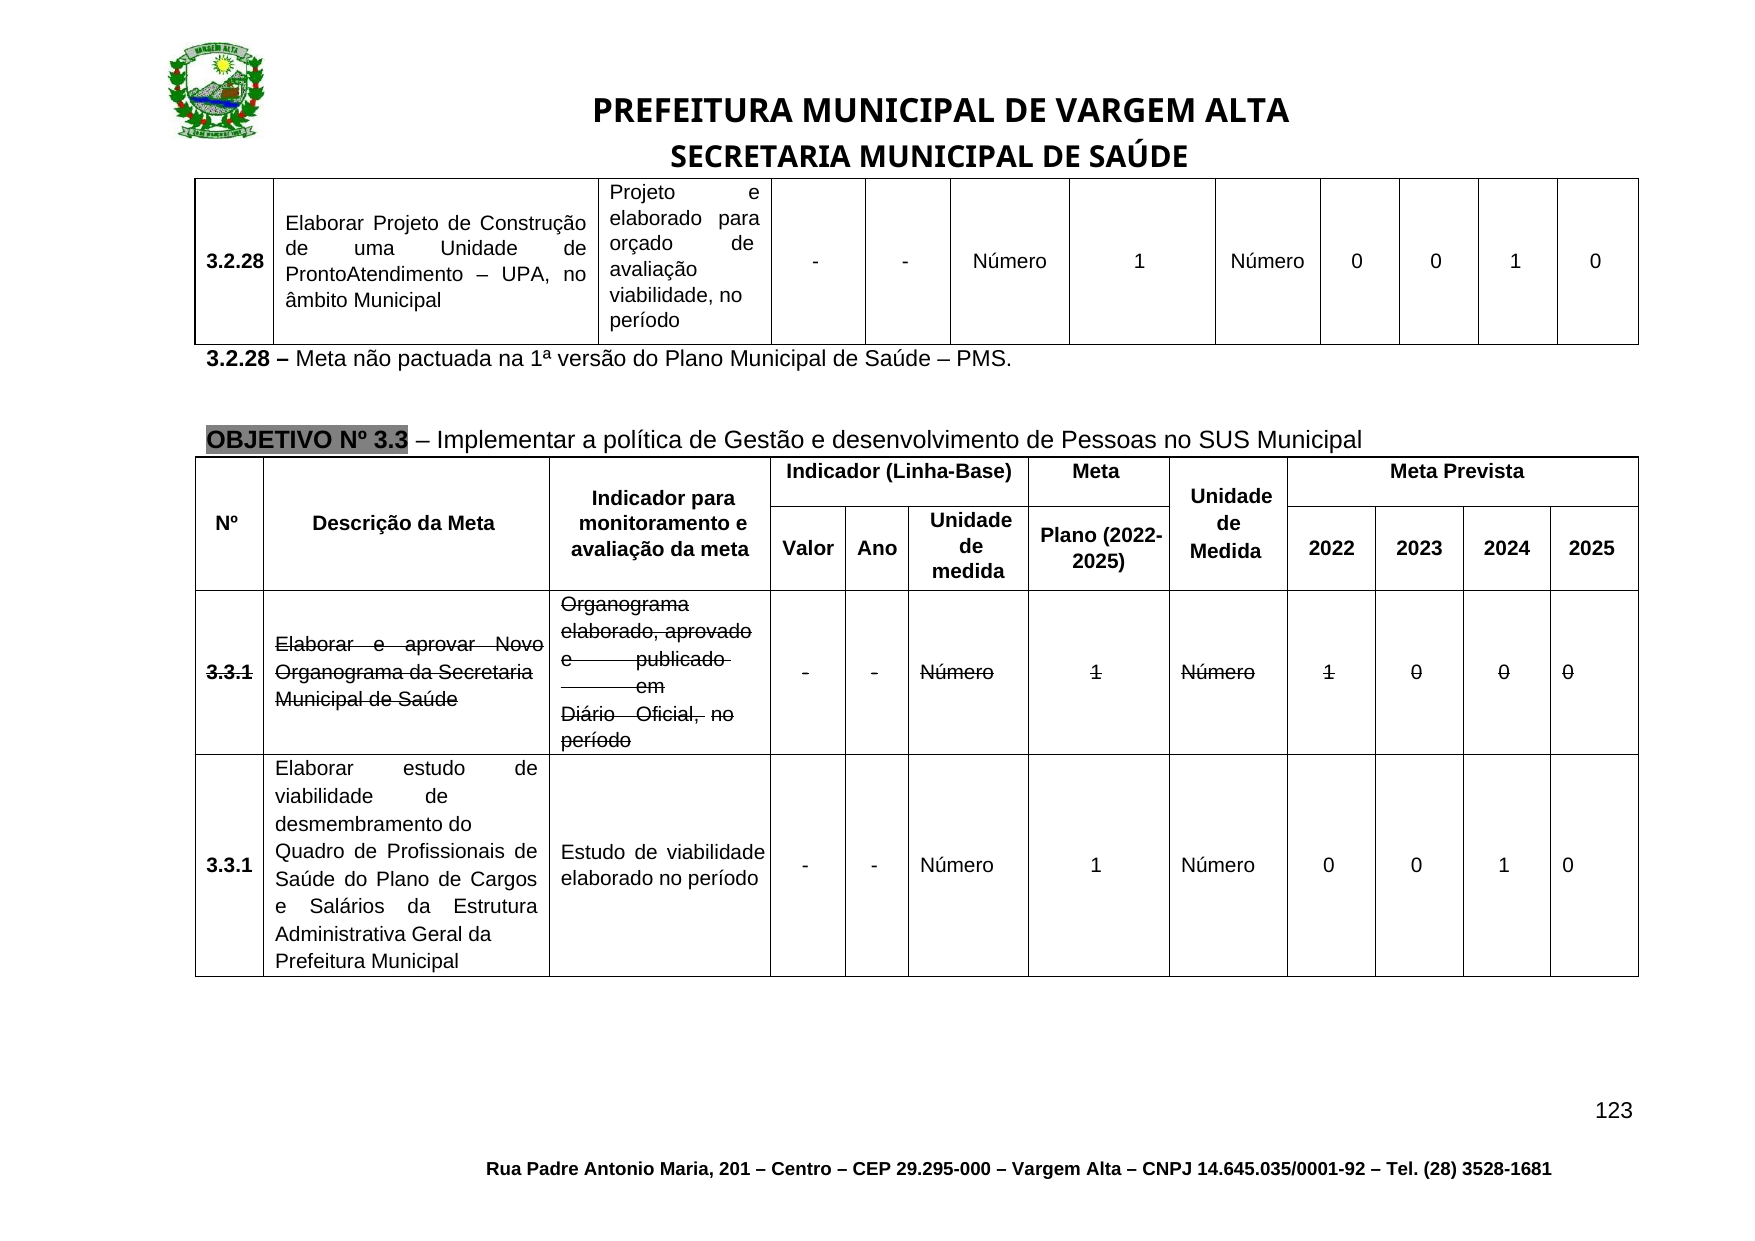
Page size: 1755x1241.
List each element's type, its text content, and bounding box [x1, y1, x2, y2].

table_cell 1 [1479, 179, 1557, 344]
table_cell Plano (2022-2025) [1029, 507, 1169, 589]
table_cell 1 [1070, 179, 1215, 344]
table_cell Elaborar Projeto de Construção de uma Unidade de ProntoAtendimento – UPA, no âmbito Municipal [274, 179, 598, 344]
table_cell 3.2.28 [196, 179, 273, 344]
table_cell Organograma elaborado, aprovado e publicado em Diário Oficial, no período [550, 591, 770, 754]
table_cell Número [1216, 179, 1320, 344]
table_cell Valor [771, 507, 845, 589]
table_cell 0 [1464, 591, 1550, 754]
table_cell Número [951, 179, 1069, 344]
table_cell - [771, 755, 845, 976]
table_cell 0 [1400, 179, 1478, 344]
table_cell Número [1170, 755, 1287, 976]
table_cell 3.3.1 [196, 591, 263, 754]
table_cell 1 [1029, 755, 1169, 976]
table_cell Elaborar estudo de viabilidade de desmembramento do Quadro de Profissionais de Saúde do Plano de Cargos e Salários da Estrutura Administrativa Geral da Prefeitura Municipal [264, 755, 549, 976]
table_cell - [846, 591, 908, 754]
table_cell 0 [1321, 179, 1399, 344]
table_cell 0 [1288, 755, 1375, 976]
table_cell Número [1170, 591, 1287, 754]
text 3.2.28 – Meta não pactuada na 1ª versão do Plano Municipal de Saúde – PMS. [206, 345, 1640, 371]
table_header Indicador para monitoramento e avaliação da meta [550, 458, 770, 589]
table_header Unidade de Medida [1170, 458, 1287, 589]
table_cell Ano [846, 507, 908, 589]
table_cell 1 [1464, 755, 1550, 976]
table_cell - [771, 591, 845, 754]
table_header Nº [196, 458, 263, 589]
table_cell Número [909, 591, 1028, 754]
table_header Descrição da Meta [264, 458, 549, 589]
table_cell Número [909, 755, 1028, 976]
table_cell - [772, 179, 865, 344]
table_cell e para de [712, 179, 771, 344]
table_cell Elaborar e aprovar Novo Organograma da Secretaria Municipal de Saúde [264, 591, 549, 754]
table_cell 0 [1558, 179, 1638, 344]
table_cell 1 [1029, 591, 1169, 754]
table_cell 2023 [1376, 507, 1463, 589]
table_cell 2025 [1551, 507, 1638, 589]
table_cell 3.3.1 [196, 755, 263, 976]
table_cell - [866, 179, 950, 344]
table_cell Unidade de medida [909, 507, 1028, 589]
table_cell - [846, 755, 908, 976]
table_cell 1 [1288, 591, 1375, 754]
table_cell 0 [1551, 591, 1638, 754]
table_cell Estudo de viabilidade elaborado no período [550, 755, 770, 976]
table_cell Projeto elaborado orçado avaliação viabilidade, no período [599, 179, 712, 344]
table_cell 0 [1376, 591, 1463, 754]
table_cell 0 [1551, 755, 1638, 976]
table_header Indicador (Linha-Base) [771, 458, 1028, 506]
text OBJETIVO Nº 3.3 – Implementar a política de Gestão e desenvolvimento de Pessoas no SUS Municipal [206, 425, 1633, 454]
table_cell 2024 [1464, 507, 1550, 589]
table_header Meta [1029, 458, 1169, 506]
table_cell 2022 [1288, 507, 1375, 589]
table_header [1551, 458, 1638, 506]
table_cell 0 [1376, 755, 1463, 976]
table_header Meta Prevista [1288, 458, 1551, 506]
